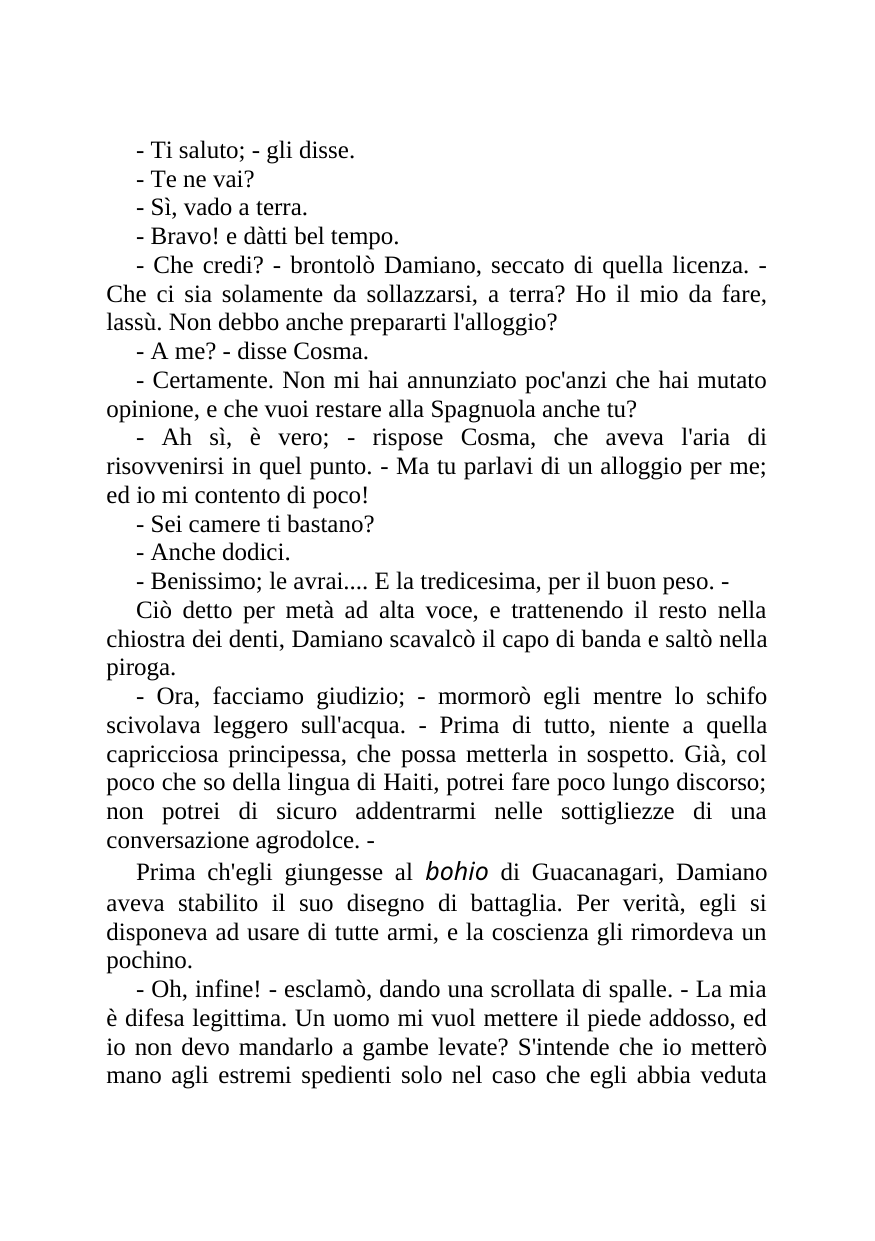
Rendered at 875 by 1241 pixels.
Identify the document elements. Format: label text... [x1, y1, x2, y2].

text - Oh, infine! - esclamò, dando una scrollata di spalle. - La mia è difesa legittima. Un uomo mi vuol mettere il piede addosso, ed io non devo mandarlo a gambe levate? S'intende che io metterò mano agli estremi spedienti solo nel caso che egli abbia veduta [106, 974, 768, 1089]
text - Sì, vado a terra. [106, 192, 768, 221]
text - Certamente. Non mi hai annunziato poc'anzi che hai mutato opinione, e che vuoi restare alla Spagnuola anche tu? [106, 365, 768, 422]
text - Anche dodici. [106, 537, 768, 566]
text - Bravo! e dàtti bel tempo. [106, 221, 768, 250]
text - Ah sì, è vero; - rispose Cosma, che aveva l'aria di risovvenirsi in quel punto. - Ma tu parlavi di un alloggio per me; ed io mi contento di poco! [106, 422, 768, 509]
text - Che credi? - brontolò Damiano, seccato di quella licenza. - Che ci sia solamente da sollazzarsi, a terra? Ho il mio da fare, lassù. Non debbo anche prepararti l'alloggio? [106, 250, 768, 336]
text - Ti saluto; - gli disse. [106, 135, 768, 164]
text - Te ne vai? [106, 164, 768, 192]
text - A me? - disse Cosma. [106, 336, 768, 365]
text Ciò detto per metà ad alta voce, e trattenendo il resto nella chiostra dei denti, Damiano scavalcò il capo di banda e saltò nella piroga. [106, 595, 768, 681]
text - Sei camere ti bastano? [106, 509, 768, 537]
text - Benissimo; le avrai.... E la tredicesima, per il buon peso. - [106, 566, 768, 595]
text - Ora, facciamo giudizio; - mormorò egli mentre lo schifo scivolava leggero sull'acqua. - Prima di tutto, niente a quella capricciosa principessa, che possa metterla in sospetto. Già, col poco che so della lingua di Haiti, potrei fare poco lungo discorso; non potrei di sicuro addentrarmi nelle sottigliezze di una conversazione agrodolce. - [106, 681, 768, 854]
text Prima ch'egli giungesse al bohio di Guacanagari, Damiano aveva stabilito il suo disegno di battaglia. Per verità, egli si disponeva ad usare di tutte armi, e la coscienza gli rimordeva un pochino. [106, 854, 768, 974]
